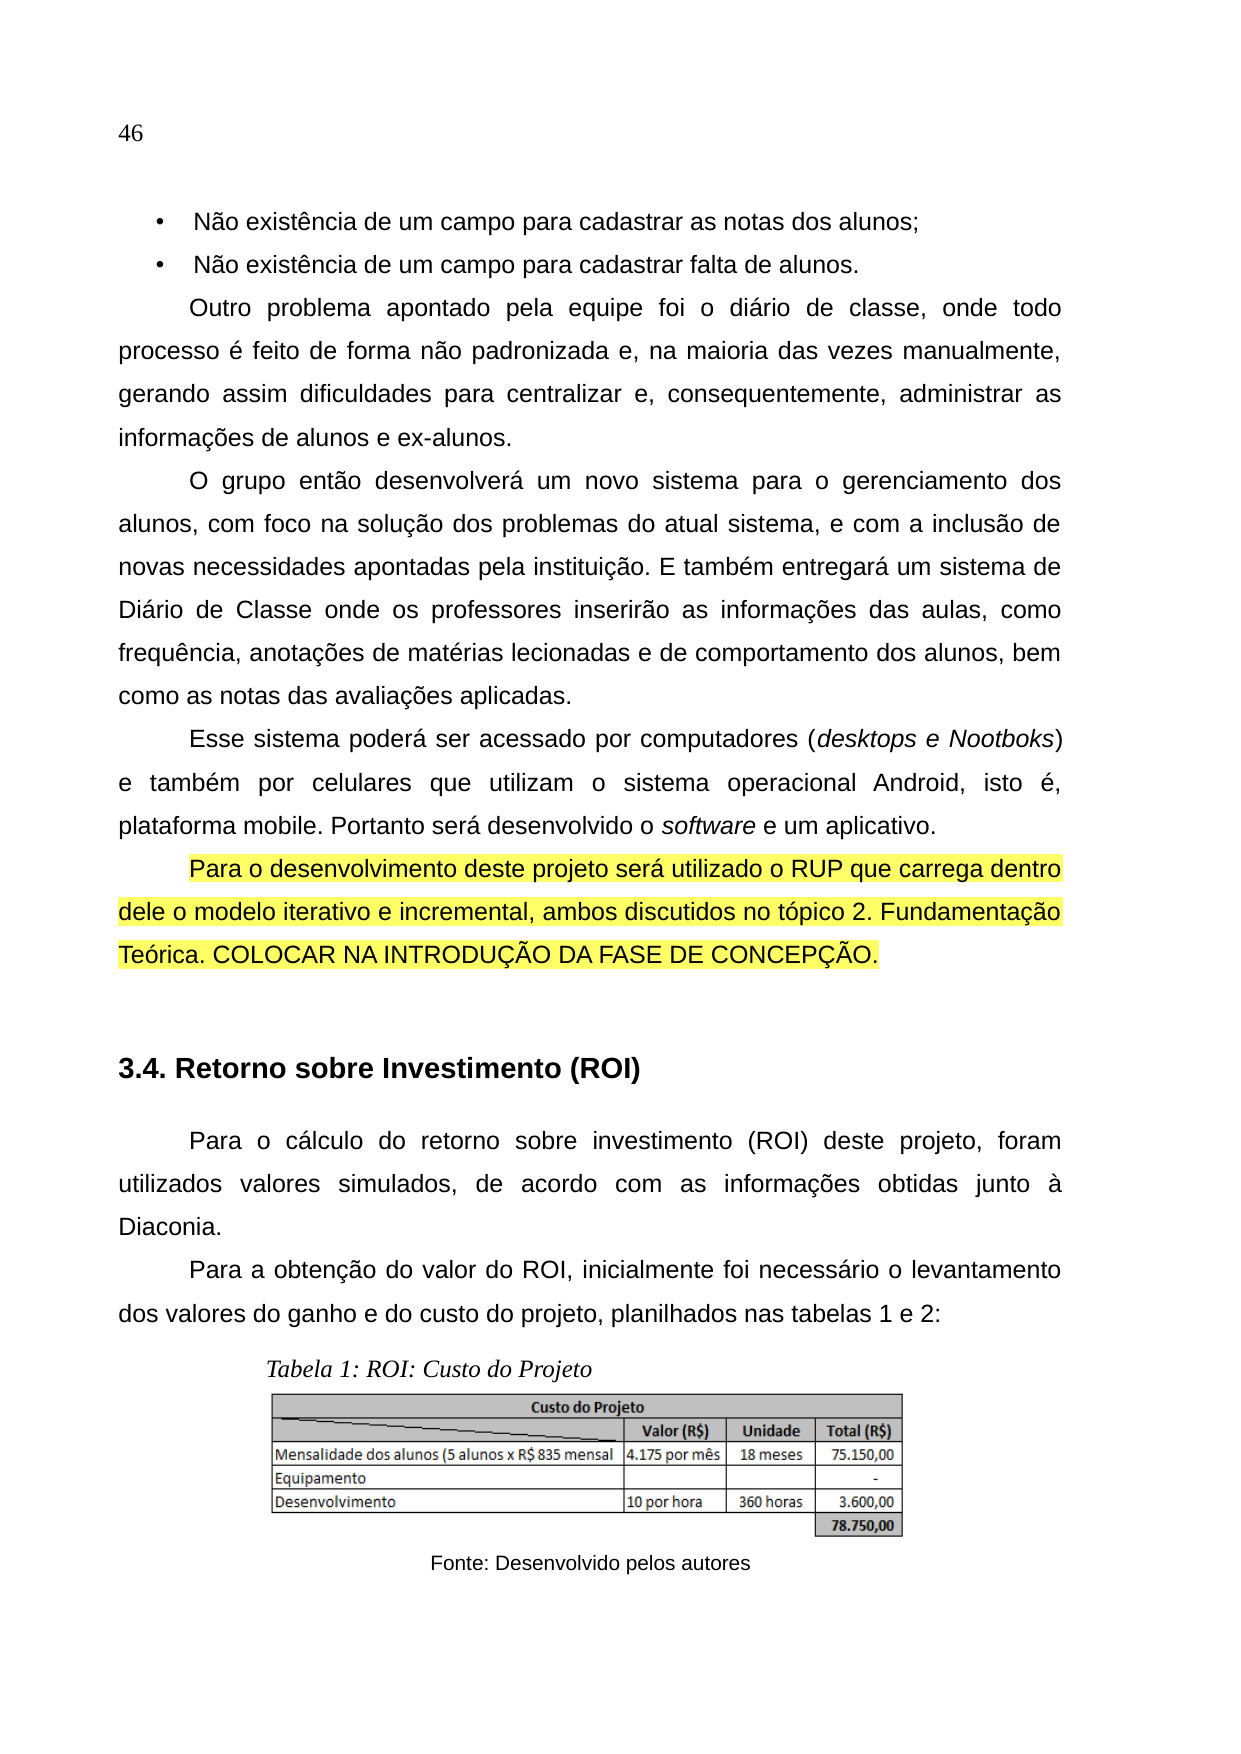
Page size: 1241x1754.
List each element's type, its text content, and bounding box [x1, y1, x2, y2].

text Para o desenvolvimento deste projeto será utilizado o RUP que carrega dentro dele o modelo iterativo e incremental, ambos discutidos no tópico 2. Fundamentação Teórica. COLOCAR NA INTRODUÇÃO DA FASE DE CONCEPÇÃO. [118, 854, 1063, 969]
text Outro problema apontado pela equipe foi o diário de classe, onde todo processo é feito de forma não padronizada e, na maioria das vezes manualmente, gerando assim dificuldades para centralizar e, consequentemente, administrar as informações de alunos e ex-alunos. [118, 293, 1063, 451]
text Para o cálculo do retorno sobre investimento (ROI) deste projeto, foram utilizados valores simulados, de acordo com as informações obtidas junto à Diaconia. [118, 1126, 1063, 1241]
list Não existência de um campo para cadastrar as notas dos alunos; [156, 207, 1063, 236]
text Esse sistema poderá ser acessado por computadores (desktops e Nootboks) e também por celulares que utilizam o sistema operacional Android, isto é, plataforma mobile. Portanto será desenvolvido o software e um aplicativo. [118, 724, 1063, 839]
subtitle 3.4. Retorno sobre Investimento (ROI) [118, 1051, 1063, 1084]
text Fonte: Desenvolvido pelos autores [118, 1551, 1063, 1575]
list Não existência de um campo para cadastrar falta de alunos. [156, 250, 1063, 279]
picture [265, 1383, 916, 1551]
text Para a obtenção do valor do ROI, inicialmente foi necessário o levantamento dos valores do ganho e do custo do projeto, planilhados nas tabelas 1 e 2: [118, 1256, 1063, 1327]
text Tabela 1: ROI: Custo do Projeto [266, 1354, 915, 1383]
text O grupo então desenvolverá um novo sistema para o gerenciamento dos alunos, com foco na solução dos problemas do atual sistema, e com a inclusão de novas necessidades apontadas pela instituição. E também entregará um sistema de Diário de Classe onde os professores inserirão as informações das aulas, como frequência, anotações de matérias lecionadas e de comportamento dos alunos, bem como as notas das avaliações aplicadas. [118, 466, 1063, 710]
